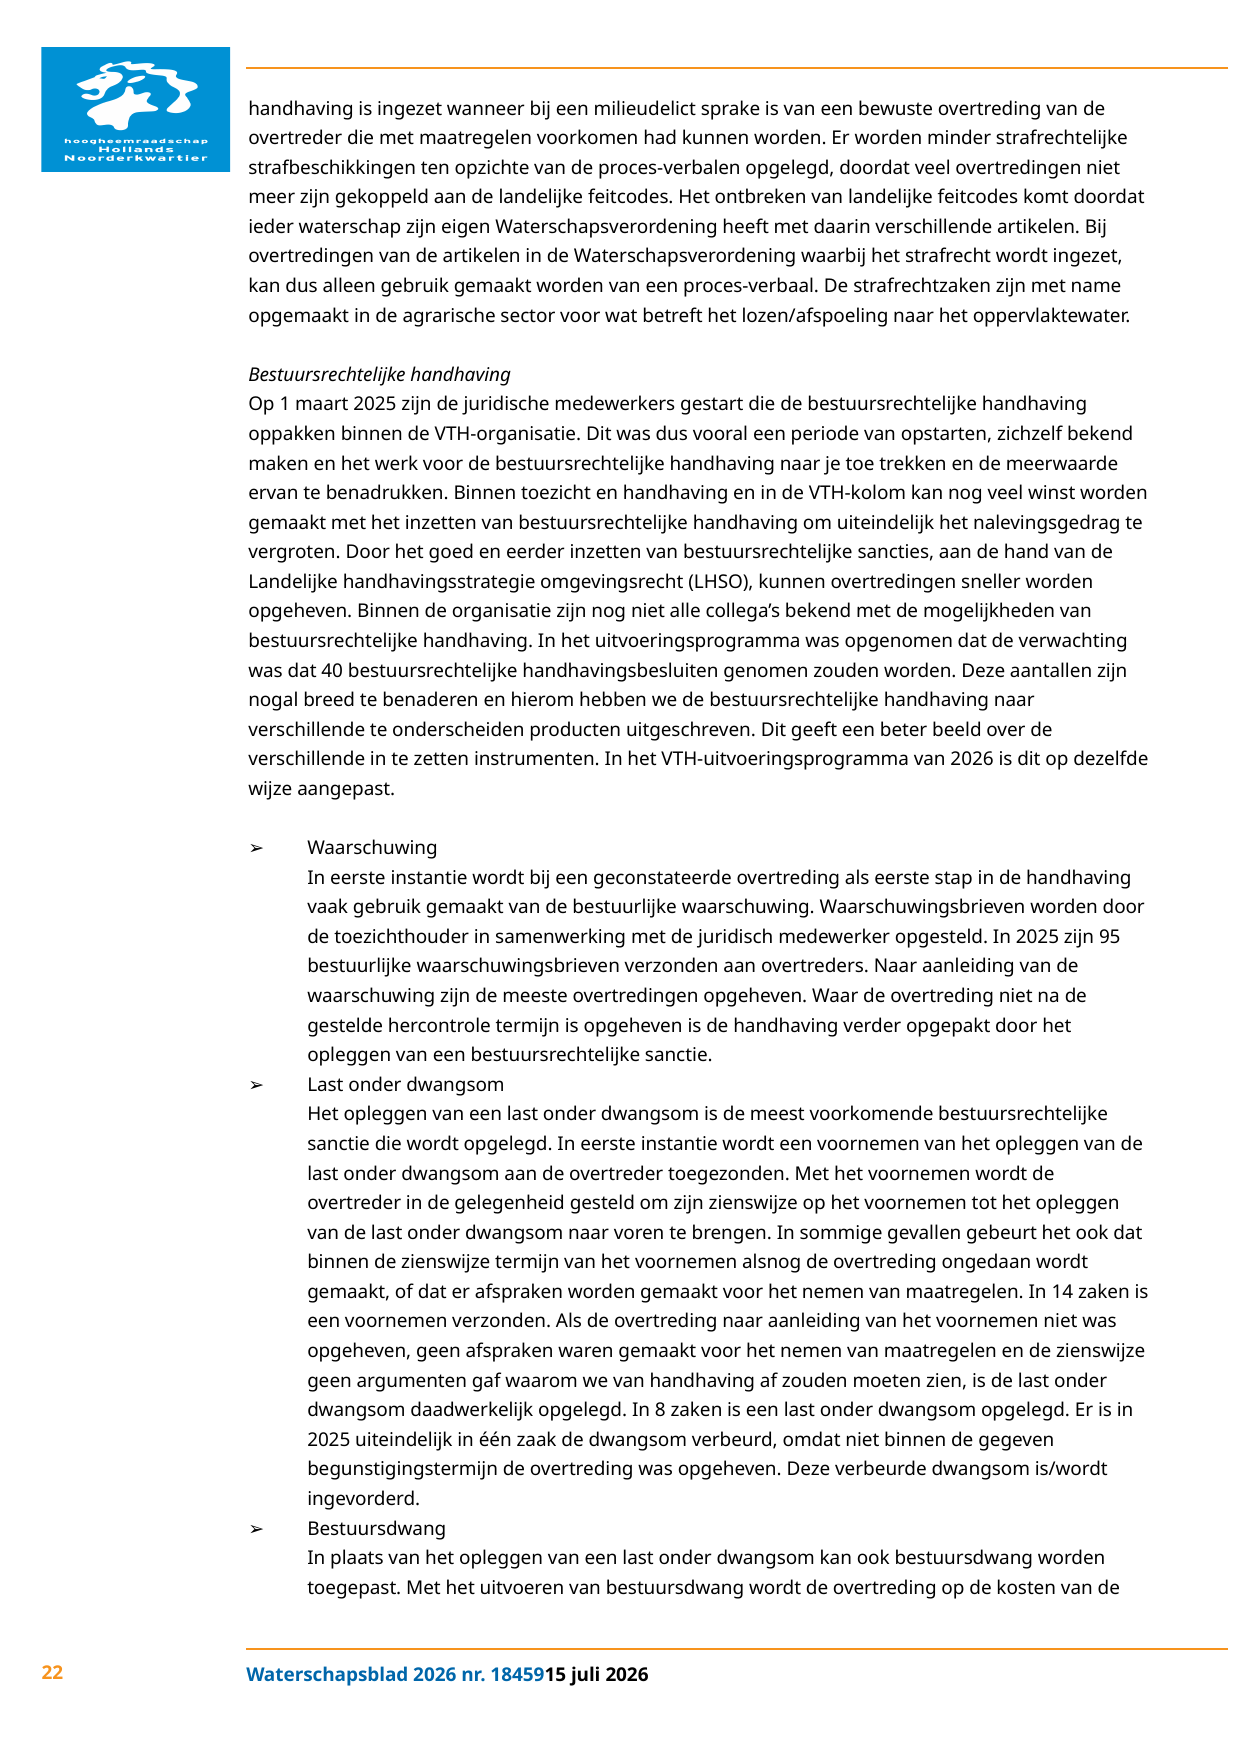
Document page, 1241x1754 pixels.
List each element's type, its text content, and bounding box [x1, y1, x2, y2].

picture [129, 76, 144, 82]
picture [88, 87, 157, 130]
list Waarschuwing [248, 834, 1152, 860]
list Last onder dwangsom [248, 1071, 1152, 1097]
picture [78, 64, 122, 99]
text Bestuursrechtelijke handhaving [248, 361, 1152, 387]
list In eerste instantie wordt bij een geconstateerde overtreding als eerste stap in de handhaving vaak gebruik gemaakt van de bestuurlijke waarschuwing. Waarschuwingsbrieven worden door de toezichthouder in samenwerking met de juridisch medewerker opgesteld. In 2025 zijn 95 bestuurlijke waarschuwingsbrieven verzonden aan overtreders. Naar aanleiding van de waarschuwing zijn de meeste overtredingen opgeheven. Waar de overtreding niet na de gestelde hercontrole termijn is opgeheven is de handhaving verder opgepakt door het opleggen van een bestuursrechtelijke sanctie. [248, 864, 1152, 1067]
text handhaving is ingezet wanneer bij een milieudelict sprake is van een bewuste overtreding van de overtreder die met maatregelen voorkomen had kunnen worden. Er worden minder strafrechtelijke strafbeschikkingen ten opzichte van de proces-verbalen opgelegd, doordat veel overtredingen niet meer zijn gekoppeld aan de landelijke feitcodes. Het ontbreken van landelijke feitcodes komt doordat ieder waterschap zijn eigen Waterschapsverordening heeft met daarin verschillende artikelen. Bij overtredingen van de artikelen in de Waterschapsverordening waarbij het strafrecht wordt ingezet, kan dus alleen gebruik gemaakt worden van een proces-verbaal. De strafrechtzaken zijn met name opgemaakt in de agrarische sector voor wat betreft het lozen/afspoeling naar het oppervlaktewater. [248, 95, 1152, 328]
list Het opleggen van een last onder dwangsom is de meest voorkomende bestuursrechtelijke sanctie die wordt opgelegd. In eerste instantie wordt een voornemen van het opleggen van de last onder dwangsom aan de overtreder toegezonden. Met het voornemen wordt de overtreder in de gelegenheid gesteld om zijn zienswijze op het voornemen tot het opleggen van de last onder dwangsom naar voren te brengen. In sommige gevallen gebeurt het ook dat binnen de zienswijze termijn van het voornemen alsnog de overtreding ongedaan wordt gemaakt, of dat er afspraken worden gemaakt voor het nemen van maatregelen. In 14 zaken is een voornemen verzonden. Als de overtreding naar aanleiding van het voornemen niet was opgeheven, geen afspraken waren gemaakt voor het nemen van maatregelen en de zienswijze geen argumenten gaf waarom we van handhaving af zouden moeten zien, is de last onder dwangsom daadwerkelijk opgelegd. In 8 zaken is een last onder dwangsom opgelegd. Er is in 2025 uiteindelijk in één zaak de dwangsom verbeurd, omdat niet binnen de gegeven begunstigingstermijn de overtreding was opgeheven. Deze verbeurde dwangsom is/wordt ingevorderd. [248, 1101, 1152, 1511]
list In plaats van het opleggen van een last onder dwangsom kan ook bestuursdwang worden toegepast. Met het uitvoeren van bestuursdwang wordt de overtreding op de kosten van de [248, 1544, 1152, 1600]
list Bestuursdwang [248, 1515, 1152, 1541]
picture [118, 62, 197, 112]
text Op 1 maart 2025 zijn de juridische medewerkers gestart die de bestuursrechtelijke handhaving oppakken binnen de VTH-organisatie. Dit was dus vooral een periode van opstarten, zichzelf bekend maken en het werk voor de bestuursrechtelijke handhaving naar je toe trekken en de meerwaarde ervan te benadrukken. Binnen toezicht en handhaving en in de VTH-kolom kan nog veel winst worden gemaakt met het inzetten van bestuursrechtelijke handhaving om uiteindelijk het nalevingsgedrag te vergroten. Door het goed en eerder inzetten van bestuursrechtelijke sancties, aan de hand van de Landelijke handhavingsstrategie omgevingsrecht (LHSO), kunnen overtredingen sneller worden opgeheven. Binnen de organisatie zijn nog niet alle collega’s bekend met de mogelijkheden van bestuursrechtelijke handhaving. In het uitvoeringsprogramma was opgenomen dat de verwachting was dat 40 bestuursrechtelijke handhavingsbesluiten genomen zouden worden. Deze aantallen zijn nogal breed te benaderen en hierom hebben we de bestuursrechtelijke handhaving naar verschillende te onderscheiden producten uitgeschreven. Dit geeft een beter beeld over de verschillende in te zetten instrumenten. In het VTH-uitvoeringsprogramma van 2026 is dit op dezelfde wijze aangepast. [248, 391, 1152, 801]
